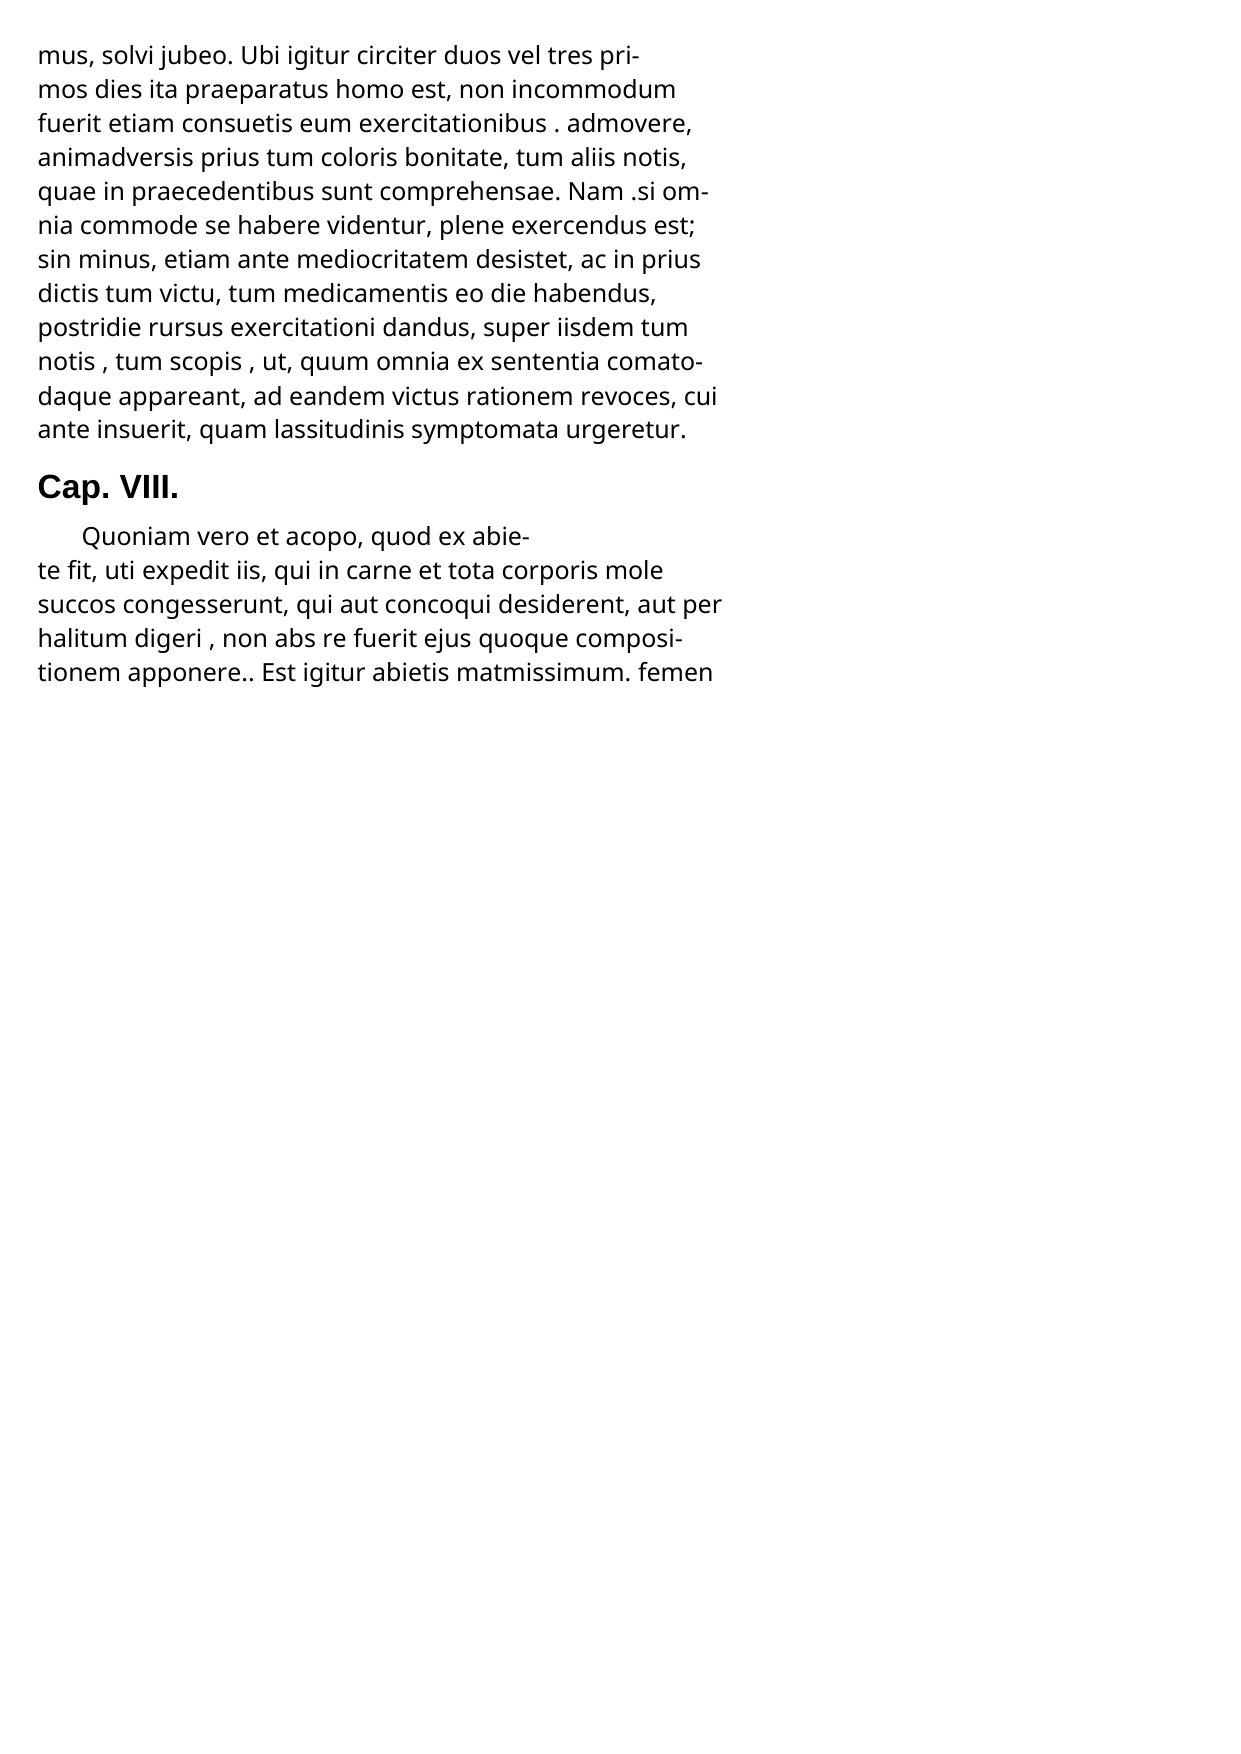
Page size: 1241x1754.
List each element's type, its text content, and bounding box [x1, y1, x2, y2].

subtitle Cap. VIII. [37, 467, 1203, 506]
text mus, solvi jubeo. Ubi igitur circiter duos vel tres pri- mos dies ita praeparatus homo est, non incommodum fuerit etiam consuetis eum exercitationibus . admovere, animadversis prius tum coloris bonitate, tum aliis notis, quae in praecedentibus sunt comprehensae. Nam .si om- nia commode se habere videntur, plene exercendus est; sin minus, etiam ante mediocritatem desistet, ac in prius dictis tum victu, tum medicamentis eo die habendus, postridie rursus exercitationi dandus, super iisdem tum notis , tum scopis , ut, quum omnia ex sententia comato- daque appareant, ad eandem victus rationem revoces, cui ante insuerit, quam lassitudinis symptomata urgeretur. [37, 37, 1203, 446]
text Quoniam vero et acopo, quod ex abie- te fit, uti expedit iis, qui in carne et tota corporis mole succos congesserunt, qui aut concoqui desiderent, aut per halitum digeri , non abs re fuerit ejus quoque composi- tionem apponere.. Est igitur abietis matmissimum. femen [37, 518, 1203, 688]
